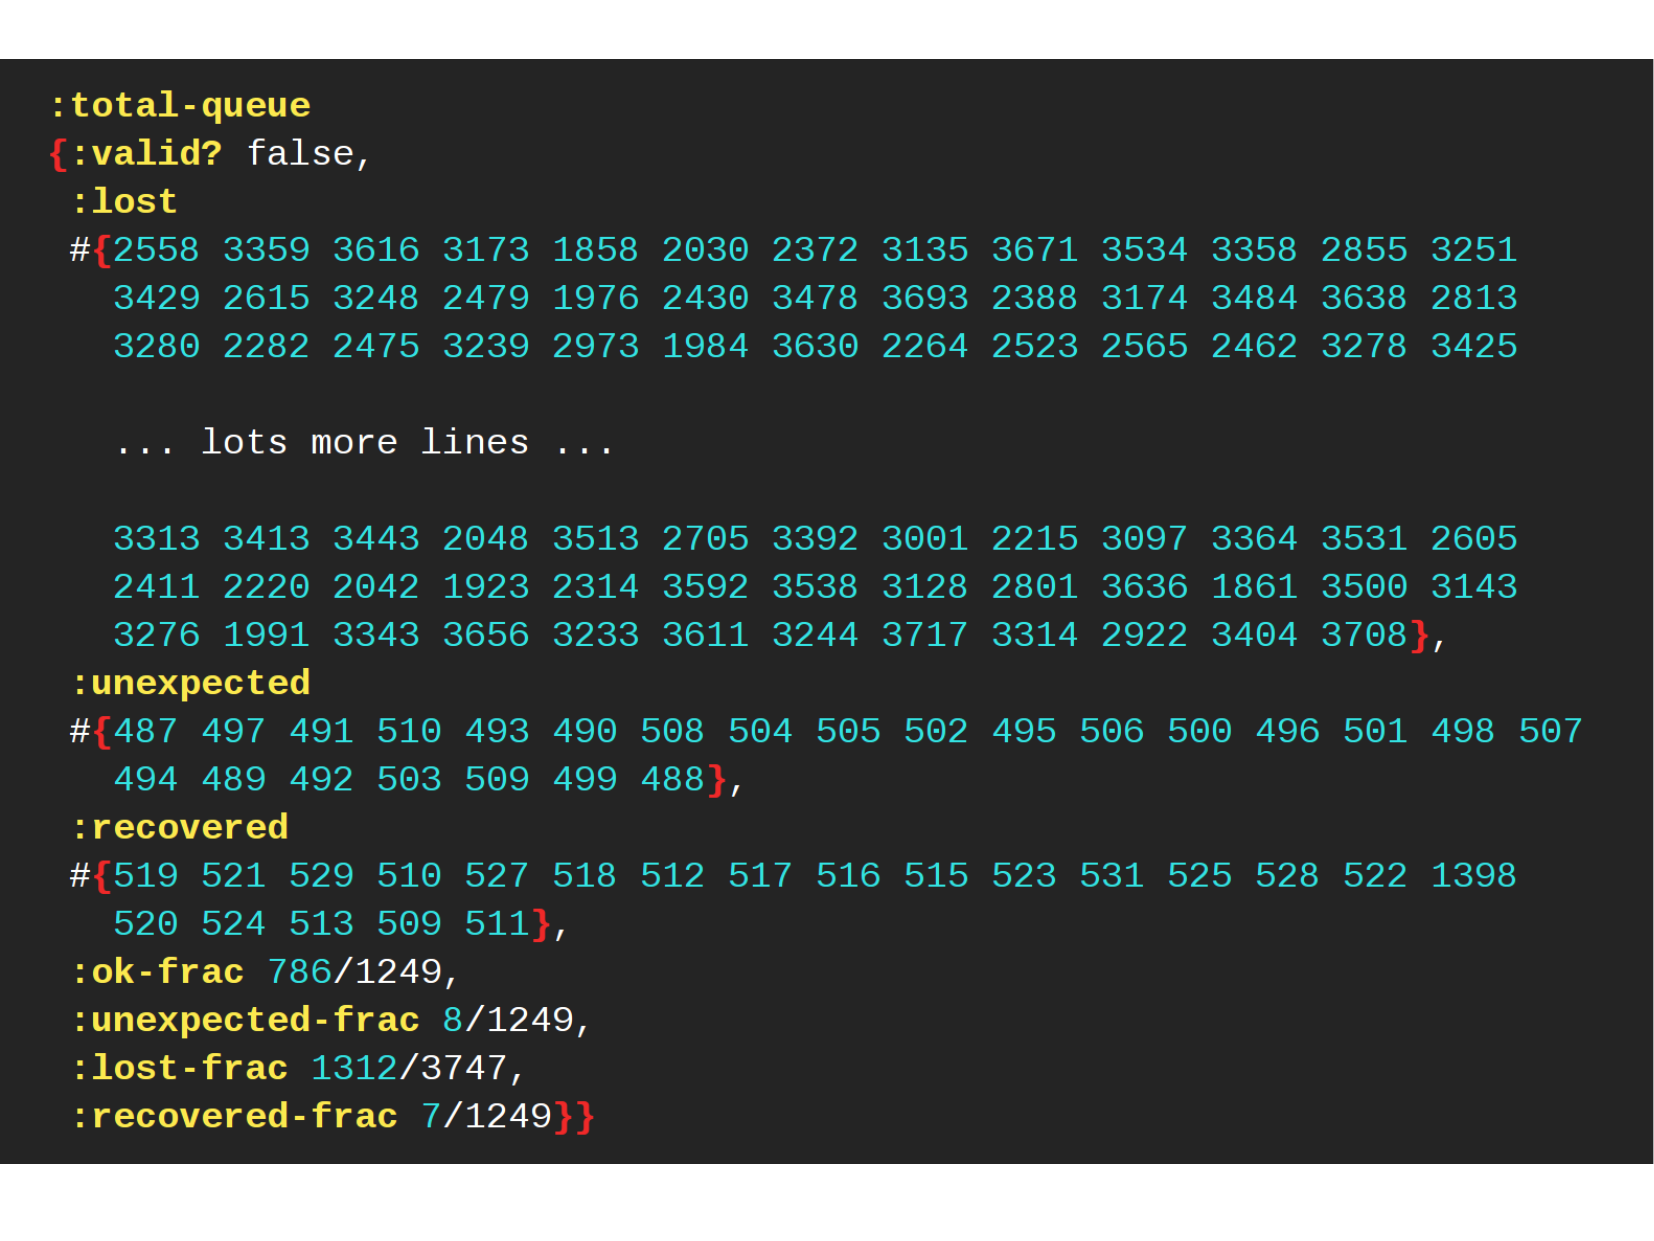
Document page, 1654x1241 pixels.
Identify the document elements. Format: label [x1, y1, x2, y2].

picture [0, 59, 1654, 1164]
